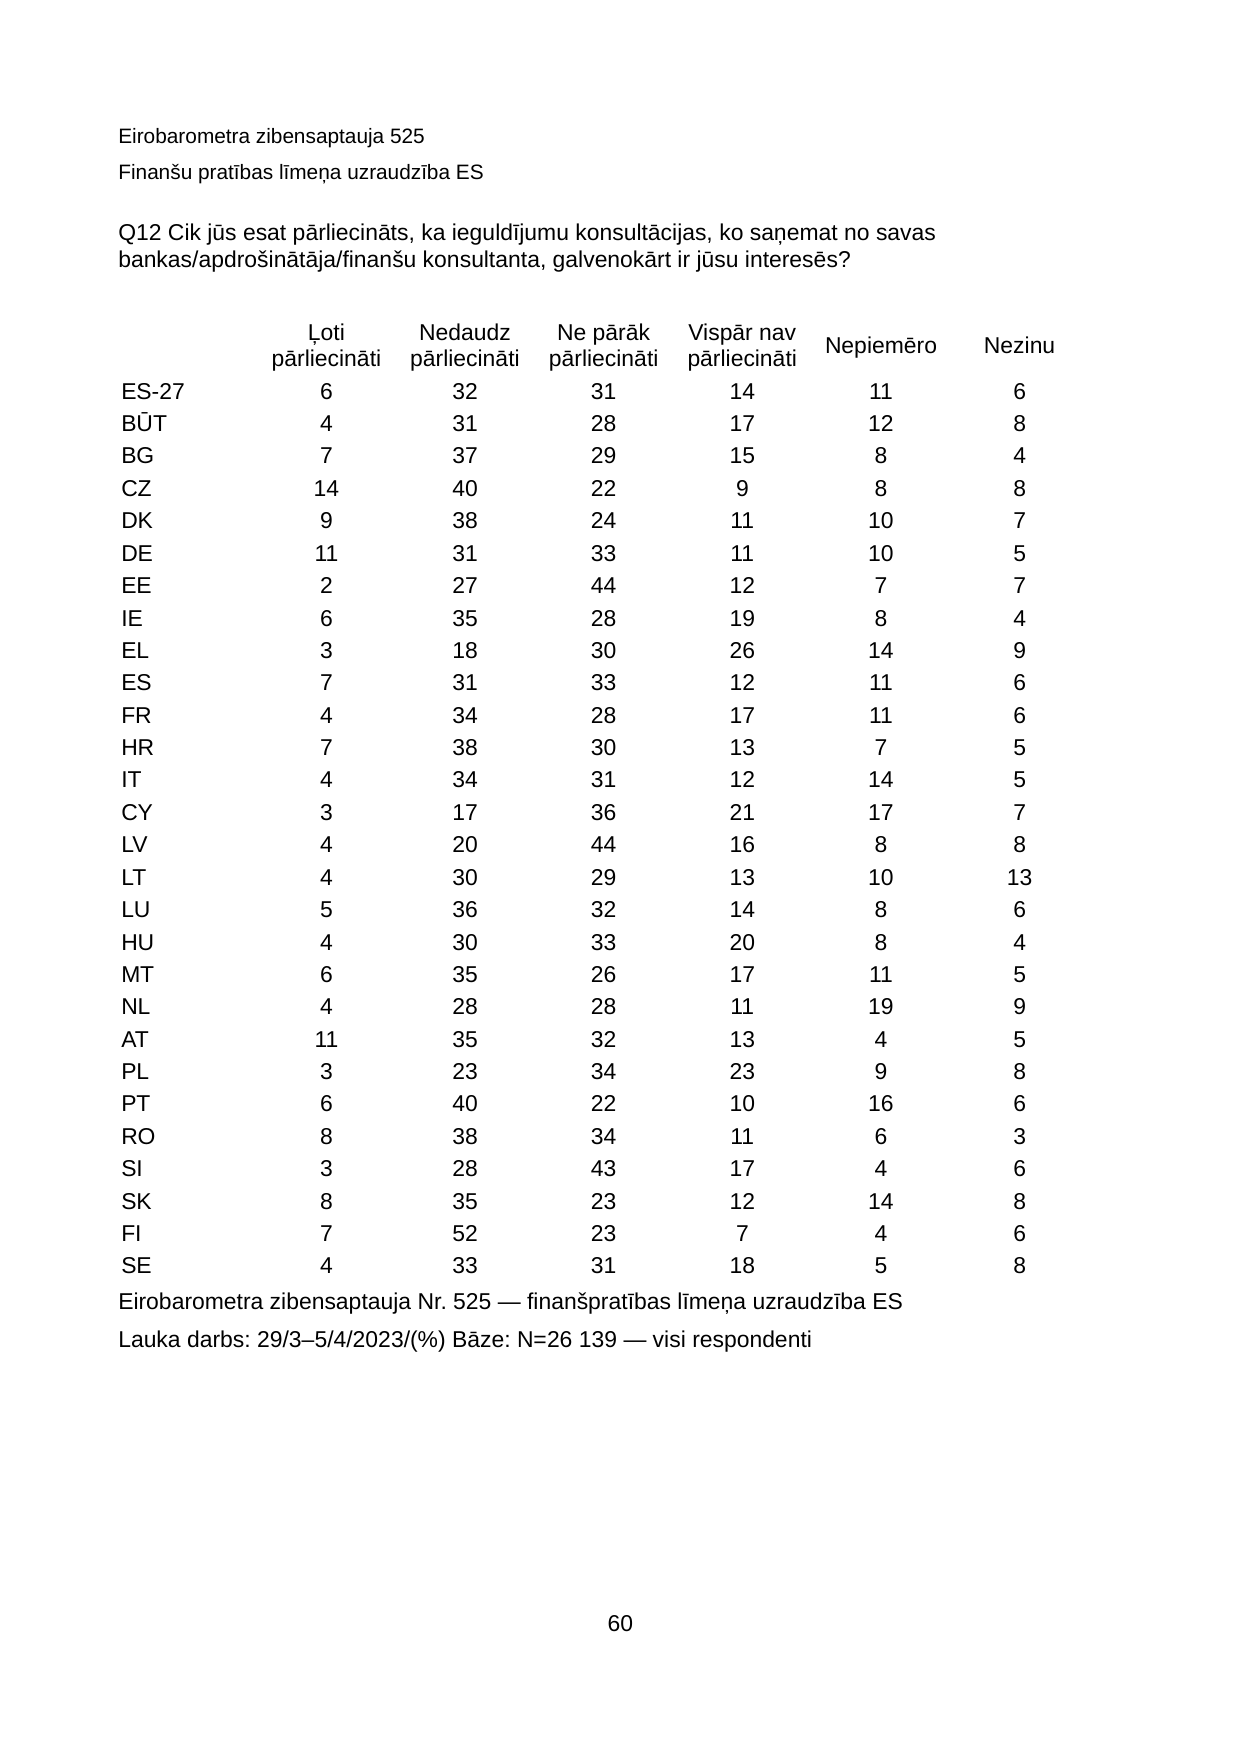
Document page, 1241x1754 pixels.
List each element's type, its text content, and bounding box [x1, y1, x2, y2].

table_cell LU [118, 893, 257, 925]
table_cell 4 [950, 601, 1089, 634]
table_cell 5 [950, 1023, 1089, 1055]
table_cell 11 [673, 1120, 811, 1152]
table_cell 4 [257, 990, 395, 1023]
table_cell 29 [534, 440, 673, 472]
table_cell 7 [257, 440, 395, 472]
table_cell 9 [811, 1055, 950, 1087]
table_cell 38 [395, 731, 534, 763]
table_cell 7 [257, 666, 395, 699]
table_cell 21 [673, 796, 811, 828]
table_cell 5 [950, 537, 1089, 569]
table_cell 5 [950, 958, 1089, 990]
table_cell 26 [673, 634, 811, 666]
table_header Ļoti pārliecināti [257, 316, 395, 375]
table_cell SK [118, 1185, 257, 1217]
table_cell 3 [257, 1055, 395, 1087]
table_cell ES-27 [118, 375, 257, 407]
table_cell 52 [395, 1217, 534, 1249]
table_cell 10 [811, 861, 950, 893]
table_cell 22 [534, 1088, 673, 1120]
table_cell 23 [534, 1217, 673, 1249]
table_cell 8 [811, 440, 950, 472]
table_cell PT [118, 1088, 257, 1120]
table_cell 22 [534, 472, 673, 504]
table_cell 6 [950, 1152, 1089, 1184]
text Lauka darbs: 29/3–5/4/2023/(%) Bāze: N=26 139 — visi respondenti [118, 1326, 1122, 1352]
table_cell 35 [395, 1185, 534, 1217]
table_cell 8 [950, 1185, 1089, 1217]
table_cell 8 [950, 828, 1089, 861]
table_cell 31 [534, 1249, 673, 1282]
table_cell 7 [673, 1217, 811, 1249]
table_cell 10 [811, 537, 950, 569]
table_cell 27 [395, 569, 534, 601]
table_cell ES [118, 666, 257, 699]
table_cell 28 [534, 699, 673, 731]
table_cell MT [118, 958, 257, 990]
table_cell 14 [257, 472, 395, 504]
table_cell 36 [395, 893, 534, 925]
table_cell 31 [534, 764, 673, 796]
table_cell 31 [395, 666, 534, 699]
table_cell SE [118, 1249, 257, 1282]
table_cell 11 [673, 990, 811, 1023]
table_cell 8 [257, 1120, 395, 1152]
table_cell 8 [257, 1185, 395, 1217]
table_cell 3 [257, 1152, 395, 1184]
table_cell 17 [673, 1152, 811, 1184]
table_cell 23 [395, 1055, 534, 1087]
table_cell 14 [811, 634, 950, 666]
table_cell 13 [950, 861, 1089, 893]
table_cell BG [118, 440, 257, 472]
table_cell FR [118, 699, 257, 731]
table_cell 2 [257, 569, 395, 601]
table_cell 33 [395, 1249, 534, 1282]
table_cell 14 [811, 764, 950, 796]
table_cell 12 [673, 569, 811, 601]
table_cell 6 [950, 699, 1089, 731]
table_cell 8 [811, 893, 950, 925]
table_cell CZ [118, 472, 257, 504]
table_cell 6 [950, 1088, 1089, 1120]
table_cell 4 [811, 1023, 950, 1055]
table_cell 28 [395, 990, 534, 1023]
table_cell 31 [395, 537, 534, 569]
table_cell 37 [395, 440, 534, 472]
table_cell 8 [811, 925, 950, 958]
table_cell 34 [534, 1120, 673, 1152]
table_header Ne pārāk pārliecināti [534, 316, 673, 375]
table_cell 38 [395, 1120, 534, 1152]
table_cell EL [118, 634, 257, 666]
table_cell 10 [811, 504, 950, 537]
table_cell 8 [950, 1055, 1089, 1087]
table_cell 12 [811, 407, 950, 439]
table_cell 7 [950, 504, 1089, 537]
table_cell 3 [950, 1120, 1089, 1152]
table_cell 9 [257, 504, 395, 537]
table_cell 11 [811, 666, 950, 699]
table_cell 6 [950, 666, 1089, 699]
table_cell 34 [534, 1055, 673, 1087]
table_cell 13 [673, 861, 811, 893]
table_header Nedaudz pārliecināti [395, 316, 534, 375]
table_cell 11 [811, 699, 950, 731]
table_cell 11 [673, 537, 811, 569]
table_cell 17 [811, 796, 950, 828]
table_cell 4 [950, 925, 1089, 958]
table_cell 7 [950, 796, 1089, 828]
table_cell 40 [395, 1088, 534, 1120]
table_cell 3 [257, 796, 395, 828]
table_cell 20 [395, 828, 534, 861]
table_cell 11 [257, 1023, 395, 1055]
table_cell DE [118, 537, 257, 569]
table_cell 4 [257, 925, 395, 958]
table_cell 8 [811, 828, 950, 861]
table_cell 36 [534, 796, 673, 828]
table_cell 35 [395, 1023, 534, 1055]
table_cell 23 [534, 1185, 673, 1217]
table_cell 8 [950, 407, 1089, 439]
table_cell 28 [395, 1152, 534, 1184]
table_cell CY [118, 796, 257, 828]
table_header Nezinu [950, 316, 1089, 375]
table_cell 9 [673, 472, 811, 504]
table_cell 4 [811, 1217, 950, 1249]
table_cell 32 [534, 893, 673, 925]
table_cell 11 [673, 504, 811, 537]
table_cell 4 [257, 828, 395, 861]
table_cell 20 [673, 925, 811, 958]
table_cell 4 [257, 861, 395, 893]
table_cell RO [118, 1120, 257, 1152]
table_cell 33 [534, 537, 673, 569]
table_cell LV [118, 828, 257, 861]
table_cell 4 [950, 440, 1089, 472]
table_cell 3 [257, 634, 395, 666]
table_header Vispār nav pārliecināti [673, 316, 811, 375]
table_cell 30 [534, 731, 673, 763]
table_cell 5 [950, 764, 1089, 796]
table_cell 4 [257, 764, 395, 796]
table_cell 6 [257, 375, 395, 407]
table_header Nepiemēro [811, 316, 950, 375]
table_cell 19 [811, 990, 950, 1023]
table_cell 16 [811, 1088, 950, 1120]
table_cell 5 [811, 1249, 950, 1282]
table_cell 6 [257, 958, 395, 990]
table_cell 4 [811, 1152, 950, 1184]
table_cell 8 [950, 1249, 1089, 1282]
table_cell 7 [257, 731, 395, 763]
table_cell IT [118, 764, 257, 796]
table_cell 28 [534, 990, 673, 1023]
table_cell 4 [257, 407, 395, 439]
text Eirobarometra zibensaptauja Nr. 525 — finanšpratības līmeņa uzraudzība ES [118, 1288, 1122, 1314]
table_cell 43 [534, 1152, 673, 1184]
table_cell 4 [257, 699, 395, 731]
table_cell 18 [395, 634, 534, 666]
table_cell 44 [534, 569, 673, 601]
table_cell NL [118, 990, 257, 1023]
table_cell 34 [395, 764, 534, 796]
table_cell 15 [673, 440, 811, 472]
table_cell 30 [534, 634, 673, 666]
table_cell DK [118, 504, 257, 537]
table_cell 28 [534, 601, 673, 634]
text Q12 Cik jūs esat pārliecināts, ka ieguldījumu konsultācijas, ko saņemat no savas bankas/apdrošinātāja/finanšu konsultanta, galvenokārt ir jūsu interesēs? [118, 219, 1122, 272]
table_cell BŪT [118, 407, 257, 439]
table_cell 30 [395, 925, 534, 958]
table_cell 12 [673, 666, 811, 699]
table_cell 30 [395, 861, 534, 893]
table_cell HU [118, 925, 257, 958]
table_cell 29 [534, 861, 673, 893]
table_cell 5 [257, 893, 395, 925]
table_cell 6 [950, 375, 1089, 407]
table_header [118, 316, 257, 375]
table_cell 9 [950, 990, 1089, 1023]
table_cell 38 [395, 504, 534, 537]
table_cell 17 [673, 699, 811, 731]
table_cell 44 [534, 828, 673, 861]
table_cell 35 [395, 601, 534, 634]
table_cell 17 [673, 407, 811, 439]
table_cell 14 [811, 1185, 950, 1217]
table_cell 32 [534, 1023, 673, 1055]
table_cell 18 [673, 1249, 811, 1282]
table_cell 12 [673, 764, 811, 796]
table_cell 6 [950, 893, 1089, 925]
table_cell SI [118, 1152, 257, 1184]
table_cell LT [118, 861, 257, 893]
table_cell 19 [673, 601, 811, 634]
table_cell 13 [673, 731, 811, 763]
table_cell EE [118, 569, 257, 601]
table_cell 11 [257, 537, 395, 569]
table_cell 33 [534, 925, 673, 958]
table_cell HR [118, 731, 257, 763]
table_cell PL [118, 1055, 257, 1087]
table_cell 35 [395, 958, 534, 990]
table_cell FI [118, 1217, 257, 1249]
table_cell 8 [811, 472, 950, 504]
table_cell 7 [811, 731, 950, 763]
table_cell 7 [257, 1217, 395, 1249]
table_cell 24 [534, 504, 673, 537]
table_cell 11 [811, 375, 950, 407]
table_cell 9 [950, 634, 1089, 666]
table_cell 7 [811, 569, 950, 601]
table_cell IE [118, 601, 257, 634]
table_cell 28 [534, 407, 673, 439]
table_cell 31 [395, 407, 534, 439]
table_cell 6 [811, 1120, 950, 1152]
table_cell 11 [811, 958, 950, 990]
table_cell 31 [534, 375, 673, 407]
table_cell 13 [673, 1023, 811, 1055]
table_cell 4 [257, 1249, 395, 1282]
table_cell 12 [673, 1185, 811, 1217]
table_cell 16 [673, 828, 811, 861]
table_cell 32 [395, 375, 534, 407]
table_cell AT [118, 1023, 257, 1055]
table_cell 10 [673, 1088, 811, 1120]
table_cell 17 [395, 796, 534, 828]
table_cell 6 [257, 601, 395, 634]
table_cell 34 [395, 699, 534, 731]
table_cell 5 [950, 731, 1089, 763]
table_cell 17 [673, 958, 811, 990]
table_cell 6 [950, 1217, 1089, 1249]
table_cell 33 [534, 666, 673, 699]
table_cell 6 [257, 1088, 395, 1120]
table_cell 40 [395, 472, 534, 504]
table_cell 23 [673, 1055, 811, 1087]
table_cell 7 [950, 569, 1089, 601]
table_cell 14 [673, 893, 811, 925]
table_cell 14 [673, 375, 811, 407]
table_cell 8 [950, 472, 1089, 504]
table_cell 8 [811, 601, 950, 634]
table_cell 26 [534, 958, 673, 990]
